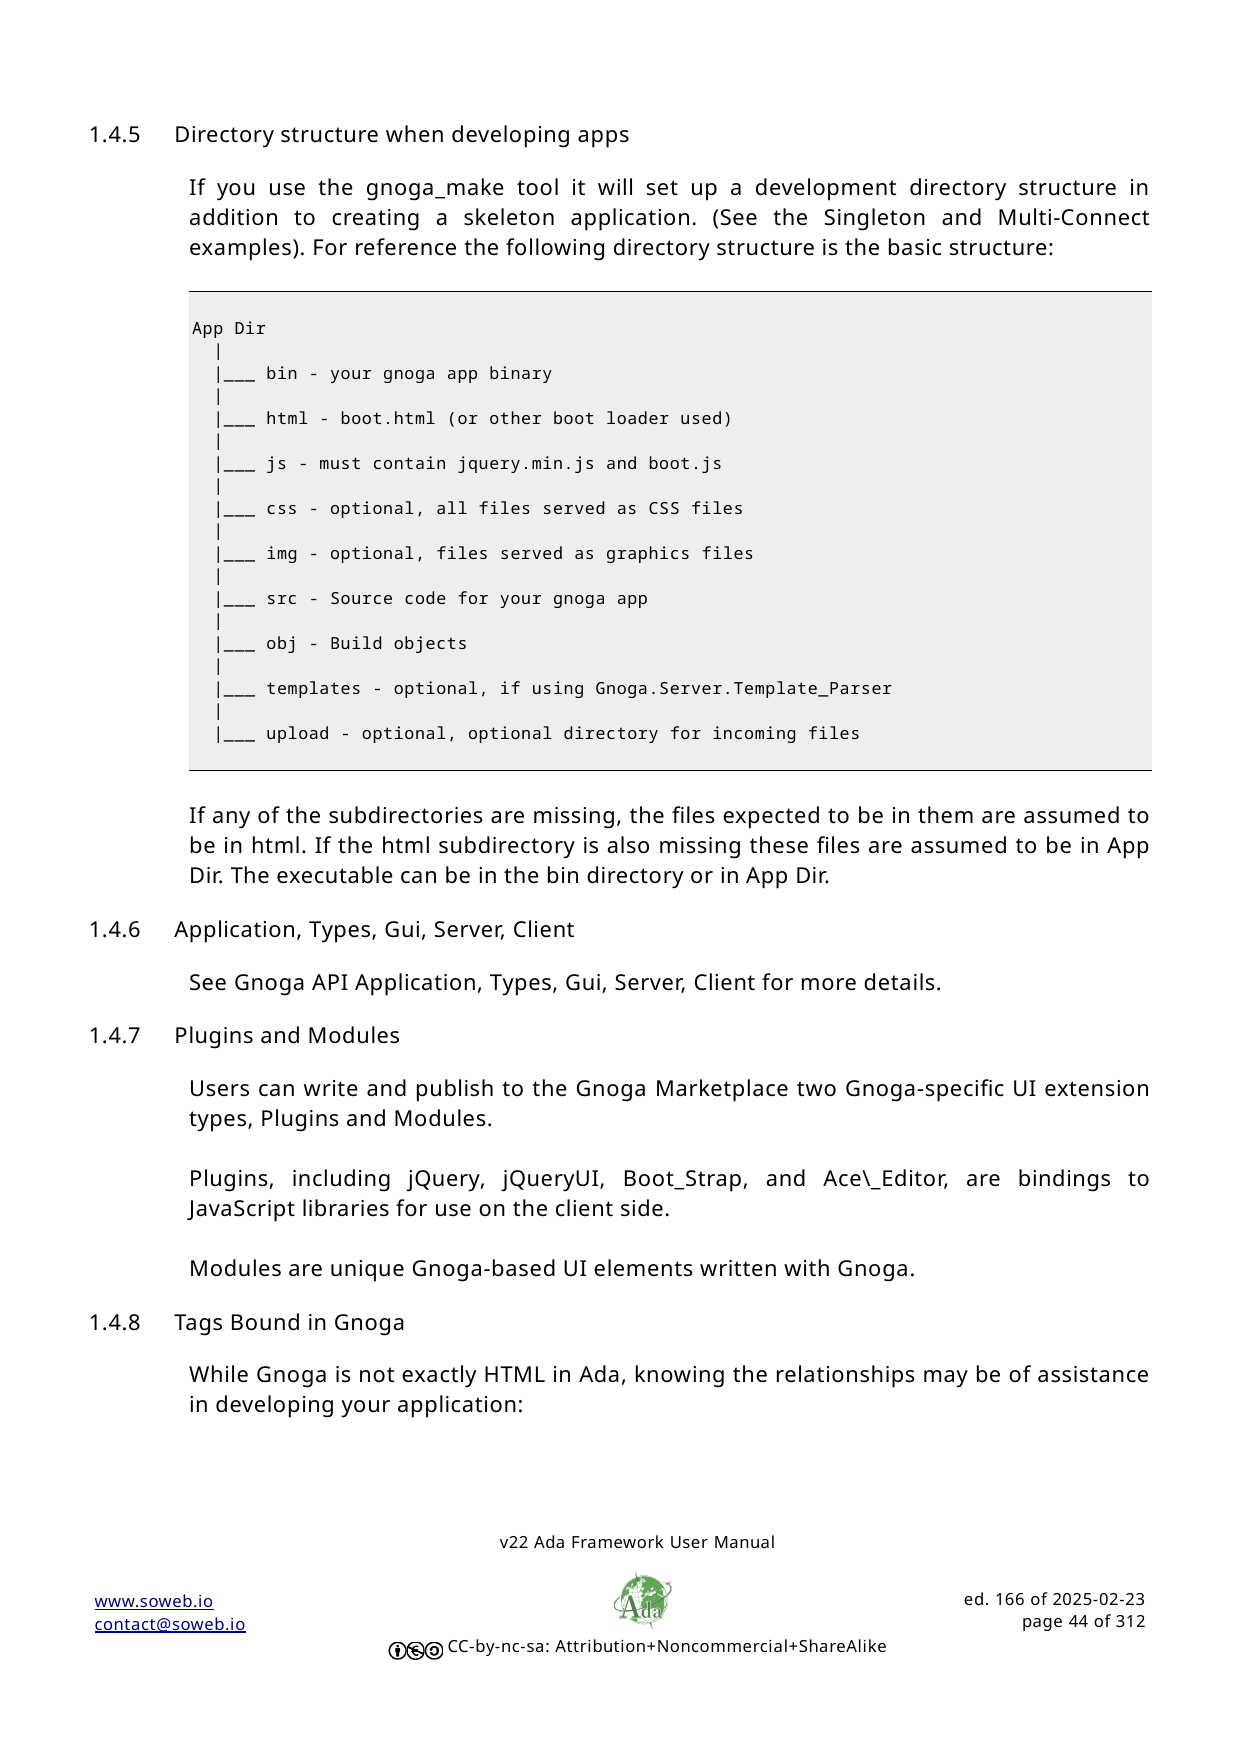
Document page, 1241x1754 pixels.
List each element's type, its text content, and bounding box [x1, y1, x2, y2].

subtitle Directory structure when developing apps [88, 118, 1152, 159]
text Users can write and publish to the Gnoga Marketplace two Gnoga-specific UI extension types, Plugins and Modules. [189, 1073, 1152, 1133]
list | [189, 651, 1152, 674]
picture [388, 1642, 443, 1660]
text If you use the gnoga_make tool it will set up a development directory structure in addition to creating a skeleton application. (See the Singleton and Multi-Connect examples). For reference the following directory structure is the basic structure: [189, 171, 1152, 261]
list |___ html - boot.html (or other boot loader used) [189, 404, 1152, 426]
text Plugins, including jQuery, jQueryUI, Boot_Strap, and Ace\_Editor, are bindings to JavaScript libraries for use on the client side. [189, 1163, 1152, 1223]
list |___ css - optional, all files served as CSS files [189, 494, 1152, 516]
list |___ bin - your gnoga app binary [189, 359, 1152, 381]
text Modules are unique Gnoga-based UI elements written with Gnoga. [189, 1253, 1152, 1283]
subtitle Plugins and Modules [88, 1020, 1152, 1061]
list | [189, 471, 1152, 494]
subtitle Tags Bound in Gnoga [88, 1306, 1152, 1347]
subtitle Application, Types, Gui, Server, Client [88, 913, 1152, 954]
list |___ js - must contain jquery.min.js and boot.js [189, 449, 1152, 471]
list | [189, 561, 1152, 584]
text If any of the subdirectories are missing, the files expected to be in them are assumed to be in html. If the html subdirectory is also missing these files are assumed to be in App Dir. The executable can be in the bin directory or in App Dir. [189, 800, 1152, 890]
list | [189, 516, 1152, 539]
picture [613, 1571, 672, 1630]
list | [189, 426, 1152, 449]
list |___ img - optional, files served as graphics files [189, 539, 1152, 561]
list App Dir [189, 292, 1152, 336]
text See Gnoga API Application, Types, Gui, Server, Client for more details. [189, 966, 1152, 996]
list |___ obj - Build objects [189, 629, 1152, 651]
list |___ upload - optional, optional directory for incoming files [189, 719, 1152, 770]
text While Gnoga is not exactly HTML in Ada, knowing the relationships may be of assistance in developing your application: [189, 1359, 1152, 1419]
list |___ templates - optional, if using Gnoga.Server.Template_Parser [189, 674, 1152, 696]
list | [189, 381, 1152, 404]
list |___ src - Source code for your gnoga app [189, 584, 1152, 606]
list | [189, 336, 1152, 359]
list | [189, 696, 1152, 719]
list | [189, 606, 1152, 629]
